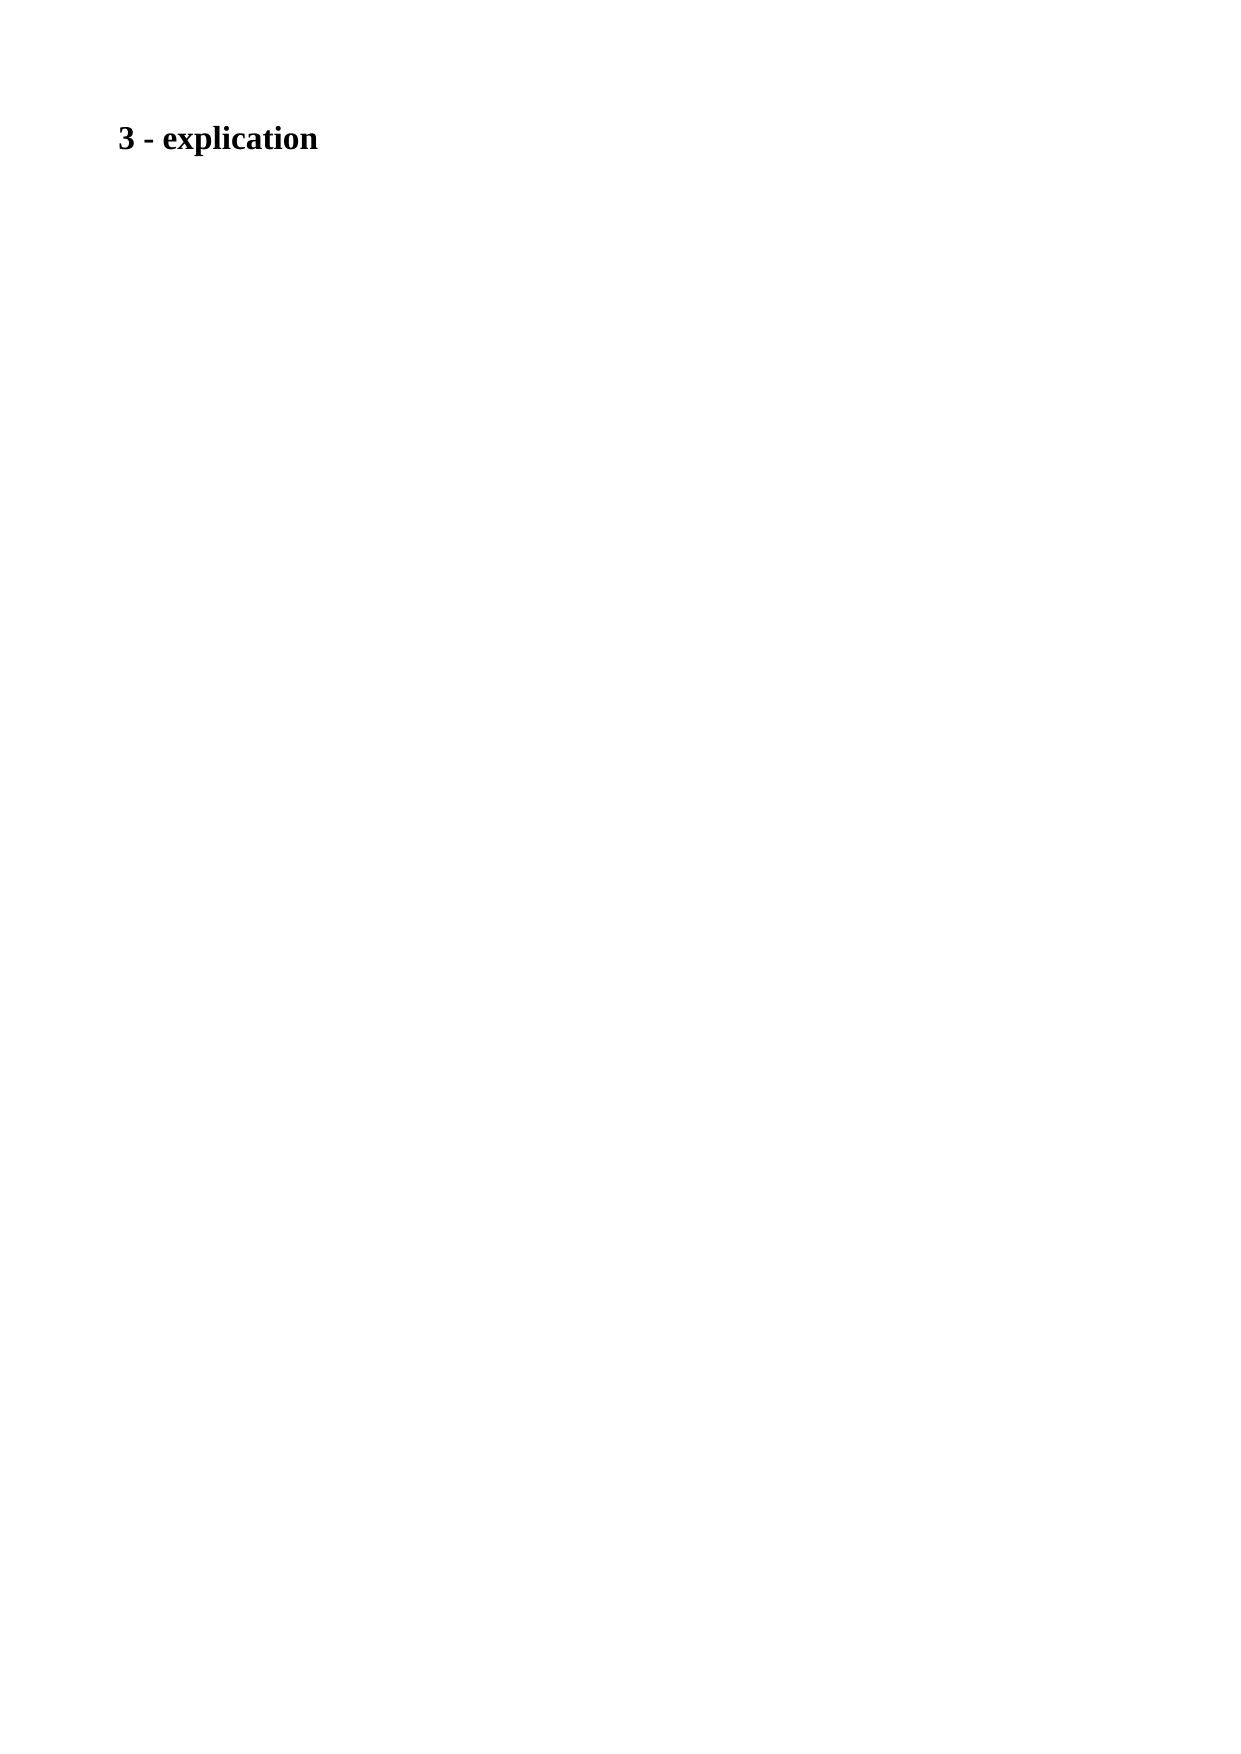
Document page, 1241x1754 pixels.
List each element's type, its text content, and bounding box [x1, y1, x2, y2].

text 3 - explication [118, 118, 1122, 156]
